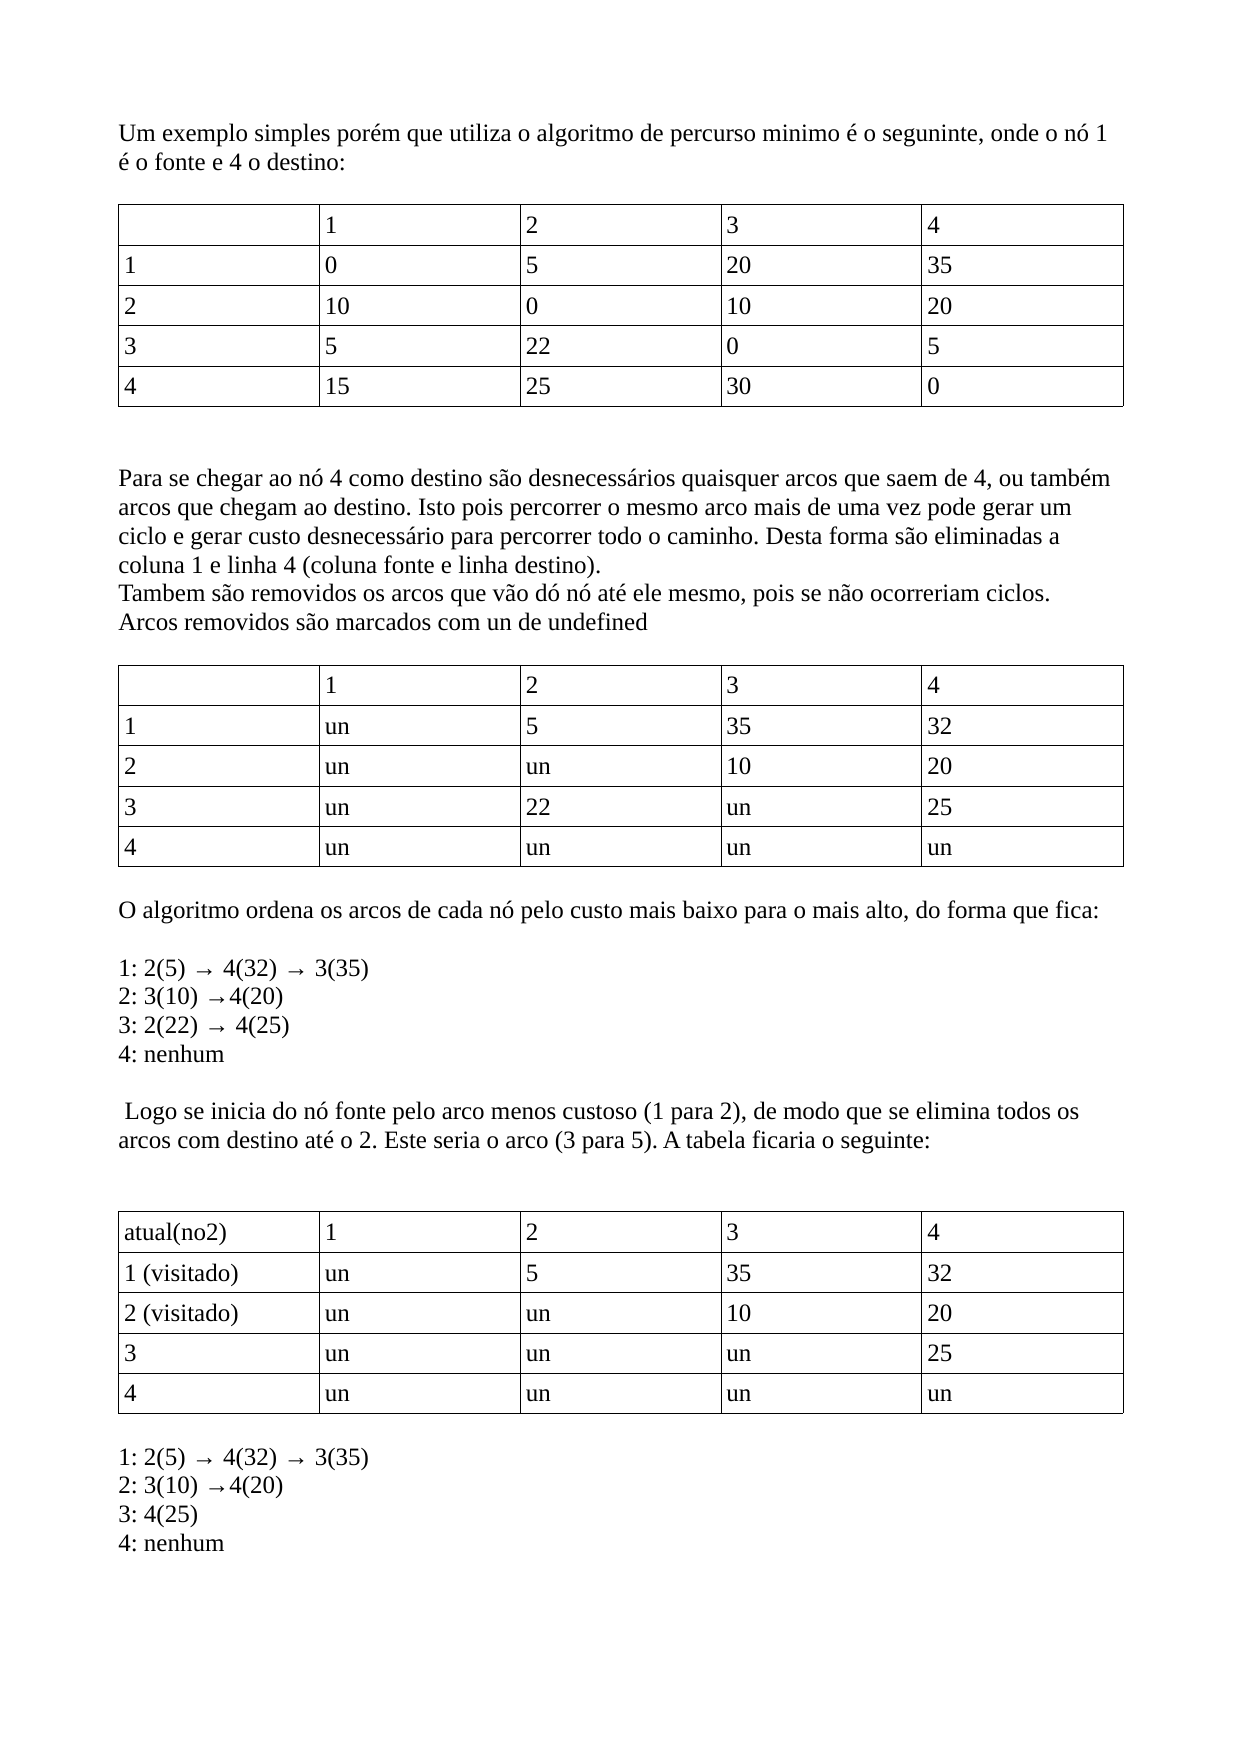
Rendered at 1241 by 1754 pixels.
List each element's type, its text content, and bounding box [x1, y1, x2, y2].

table_cell 3 [119, 326, 319, 366]
table_cell 5 [320, 326, 520, 366]
table_cell un [722, 827, 921, 866]
text 4: nenhum [118, 1039, 1122, 1068]
table_cell 22 [521, 787, 721, 826]
text Logo se inicia do nó fonte pelo arco menos custoso (1 para 2), de modo que se elimina todos os arcos com destino até o 2. Este seria o arco (3 para 5). A tabela ficaria o seguinte: [118, 1096, 1122, 1154]
table_header 2 [521, 666, 721, 705]
text Tambem são removidos os arcos que vão dó nó até ele mesmo, pois se não ocorreriam ciclos. [118, 578, 1122, 607]
table_cell 2 (visitado) [119, 1293, 319, 1332]
table_header 4 [922, 666, 1123, 705]
table_cell un [521, 1334, 721, 1373]
table_cell un [320, 1334, 520, 1373]
table_cell 2 [119, 746, 319, 786]
text O algoritmo ordena os arcos de cada nó pelo custo mais baixo para o mais alto, do forma que fica: [118, 895, 1122, 924]
text Arcos removidos são marcados com un de undefined [118, 607, 1122, 636]
table_cell 5 [521, 246, 721, 285]
table_cell 3 [119, 787, 319, 826]
table_cell 4 [119, 1374, 319, 1413]
table_cell 35 [722, 1253, 921, 1292]
table_cell 4 [119, 367, 319, 406]
table_cell 2 [119, 286, 319, 325]
table_cell 0 [521, 286, 721, 325]
text 4: nenhum [118, 1528, 1122, 1557]
table_cell 10 [320, 286, 520, 325]
table_cell un [922, 1374, 1123, 1413]
table_cell 4 [119, 827, 319, 866]
table_cell 32 [922, 706, 1123, 745]
table_cell 20 [722, 246, 921, 285]
table_cell un [521, 746, 721, 786]
table_cell 32 [922, 1253, 1123, 1292]
table_cell un [320, 1253, 520, 1292]
table_cell 5 [521, 706, 721, 745]
table_header 2 [521, 205, 721, 245]
table_cell un [320, 706, 520, 745]
table_header 1 [320, 1212, 520, 1252]
table_cell 10 [722, 746, 921, 786]
table_header [119, 666, 319, 705]
table_header 3 [722, 205, 921, 245]
table_cell un [722, 787, 921, 826]
text 2: 3(10) →4(20) [118, 1471, 1122, 1499]
text 3: 4(25) [118, 1499, 1122, 1528]
table_cell 1 (visitado) [119, 1253, 319, 1292]
table_cell 5 [521, 1253, 721, 1292]
table_cell 3 [119, 1334, 319, 1373]
table_header 1 [320, 666, 520, 705]
table_cell 25 [922, 787, 1123, 826]
table_cell 0 [922, 367, 1123, 406]
table_cell un [320, 787, 520, 826]
table_cell 0 [320, 246, 520, 285]
table_cell 20 [922, 286, 1123, 325]
table_header 4 [922, 205, 1123, 245]
table_cell 5 [922, 326, 1123, 366]
table_cell 1 [119, 246, 319, 285]
table_cell un [521, 827, 721, 866]
table_header atual(no2) [119, 1212, 319, 1252]
table_cell un [320, 1374, 520, 1413]
table_cell un [320, 746, 520, 786]
table_cell un [722, 1334, 921, 1373]
table_cell 35 [922, 246, 1123, 285]
table_cell un [922, 827, 1123, 866]
table_cell 20 [922, 746, 1123, 786]
table_header [119, 205, 319, 245]
table_cell un [722, 1374, 921, 1413]
table_header 2 [521, 1212, 721, 1252]
table_cell un [320, 827, 520, 866]
table_cell 1 [119, 706, 319, 745]
text Um exemplo simples porém que utiliza o algoritmo de percurso minimo é o seguninte, onde o nó 1 é o fonte e 4 o destino: [118, 118, 1122, 176]
table_cell un [320, 1293, 520, 1332]
table_header 3 [722, 1212, 921, 1252]
table_cell 30 [722, 367, 921, 406]
table_cell 25 [922, 1334, 1123, 1373]
table_cell 15 [320, 367, 520, 406]
text 3: 2(22) → 4(25) [118, 1010, 1122, 1039]
table_header 3 [722, 666, 921, 705]
text 1: 2(5) → 4(32) → 3(35) [118, 1442, 1122, 1471]
table_cell 22 [521, 326, 721, 366]
table_cell 10 [722, 286, 921, 325]
table_cell 10 [722, 1293, 921, 1332]
text Para se chegar ao nó 4 como destino são desnecessários quaisquer arcos que saem de 4, ou também arcos que chegam ao destino. Isto pois percorrer o mesmo arco mais de uma vez pode gerar um ciclo e gerar custo desnecessário para percorrer todo o caminho. Desta forma são eliminadas a coluna 1 e linha 4 (coluna fonte e linha destino). [118, 463, 1122, 578]
table_cell 0 [722, 326, 921, 366]
table_cell 25 [521, 367, 721, 406]
table_cell 20 [922, 1293, 1123, 1332]
table_header 4 [922, 1212, 1123, 1252]
text 1: 2(5) → 4(32) → 3(35) [118, 953, 1122, 981]
table_cell un [521, 1374, 721, 1413]
table_header 1 [320, 205, 520, 245]
table_cell 35 [722, 706, 921, 745]
table_cell un [521, 1293, 721, 1332]
text 2: 3(10) →4(20) [118, 981, 1122, 1010]
